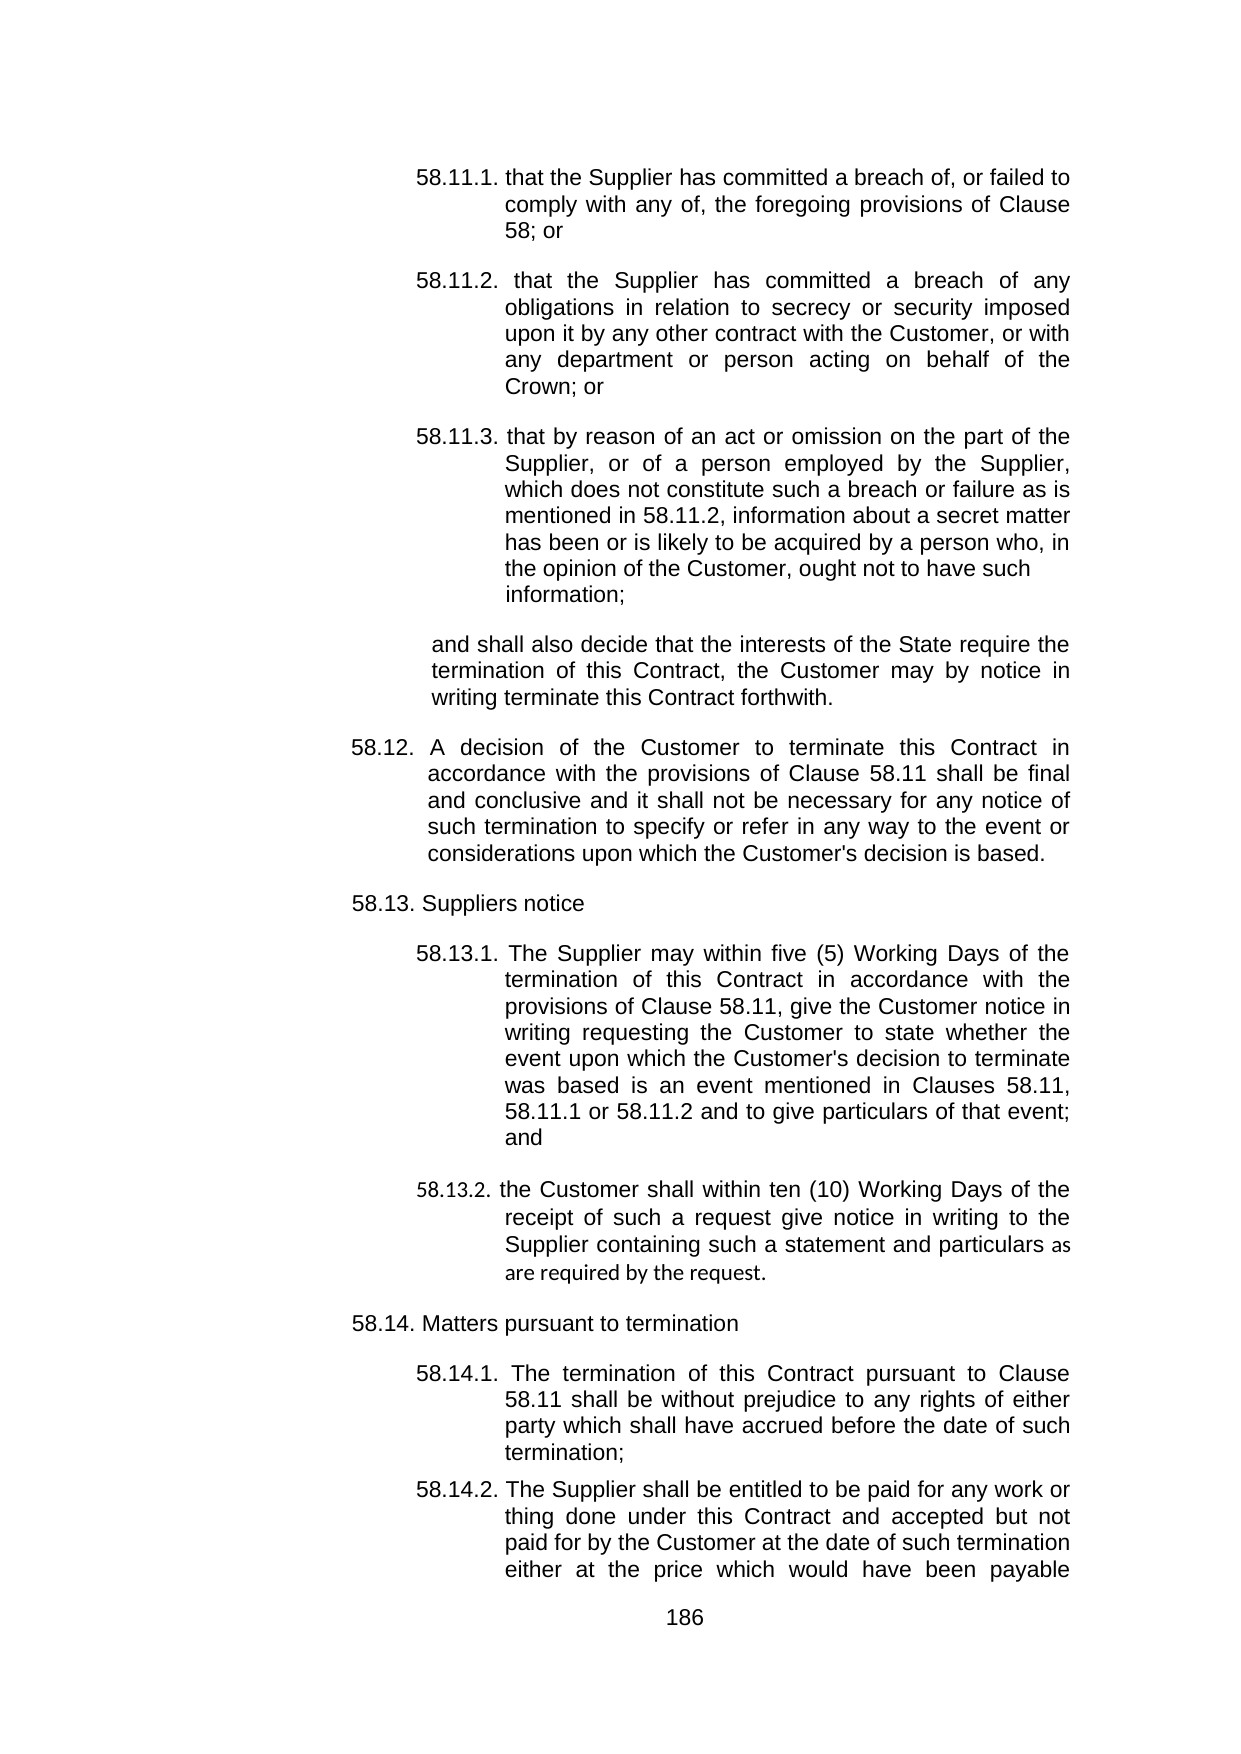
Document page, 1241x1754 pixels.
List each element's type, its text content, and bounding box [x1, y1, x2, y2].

text 58.12. A decision of the Customer to terminate this Contract in accordance with the provisions of Clause 58.11 shall be final and conclusive and it shall not be necessary for any notice of such termination to specify or refer in any way to the event or considerations upon which the Customer's decision is based. [351, 734, 1071, 866]
text 58.11.3. that by reason of an act or omission on the part of the Supplier, or of a person employed by the Supplier, which does not constitute such a breach or failure as is mentioned in 58.11.2, information about a secret matter has been or is likely to be acquired by a person who, in the opinion of the Customer, ought not to have such [416, 423, 1071, 581]
text 58.14.2. The Supplier shall be entitled to be paid for any work or thing done under this Contract and accepted but not paid for by the Customer at the date of such termination either at the price which would have been payable [416, 1476, 1071, 1582]
text 58.11.1. that the Supplier has committed a breach of, or failed to comply with any of, the foregoing provisions of Clause 58; or [416, 150, 1071, 243]
text 58.13.2. the Customer shall within ten (10) Working Days of the receipt of such a request give notice in writing to the Supplier containing such a statement and particulars as are required by the request. [416, 1176, 1071, 1286]
text and shall also decide that the interests of the State require the termination of this Contract, the Customer may by notice in writing terminate this Contract forthwith. [431, 631, 1071, 710]
text 58.14.1. The termination of this Contract pursuant to Clause 58.11 shall be without prejudice to any rights of either party which shall have accrued before the date of such termination; [416, 1359, 1071, 1465]
text 58.14. Matters pursuant to termination [352, 1309, 1071, 1336]
text 58.11.2. that the Supplier has committed a breach of any obligations in relation to secrecy or security imposed upon it by any other contract with the Customer, or with any department or person acting on behalf of the Crown; or [416, 267, 1071, 399]
text information; [505, 581, 1071, 608]
text 58.13.1. The Supplier may within five (5) Working Days of the termination of this Contract in accordance with the provisions of Clause 58.11, give the Customer notice in writing requesting the Customer to state whether the event upon which the Customer's decision to terminate was based is an event mentioned in Clauses 58.11, 58.11.1 or 58.11.2 and to give particulars of that event; and [416, 940, 1071, 1151]
text 58.13. Suppliers notice [352, 890, 1071, 916]
